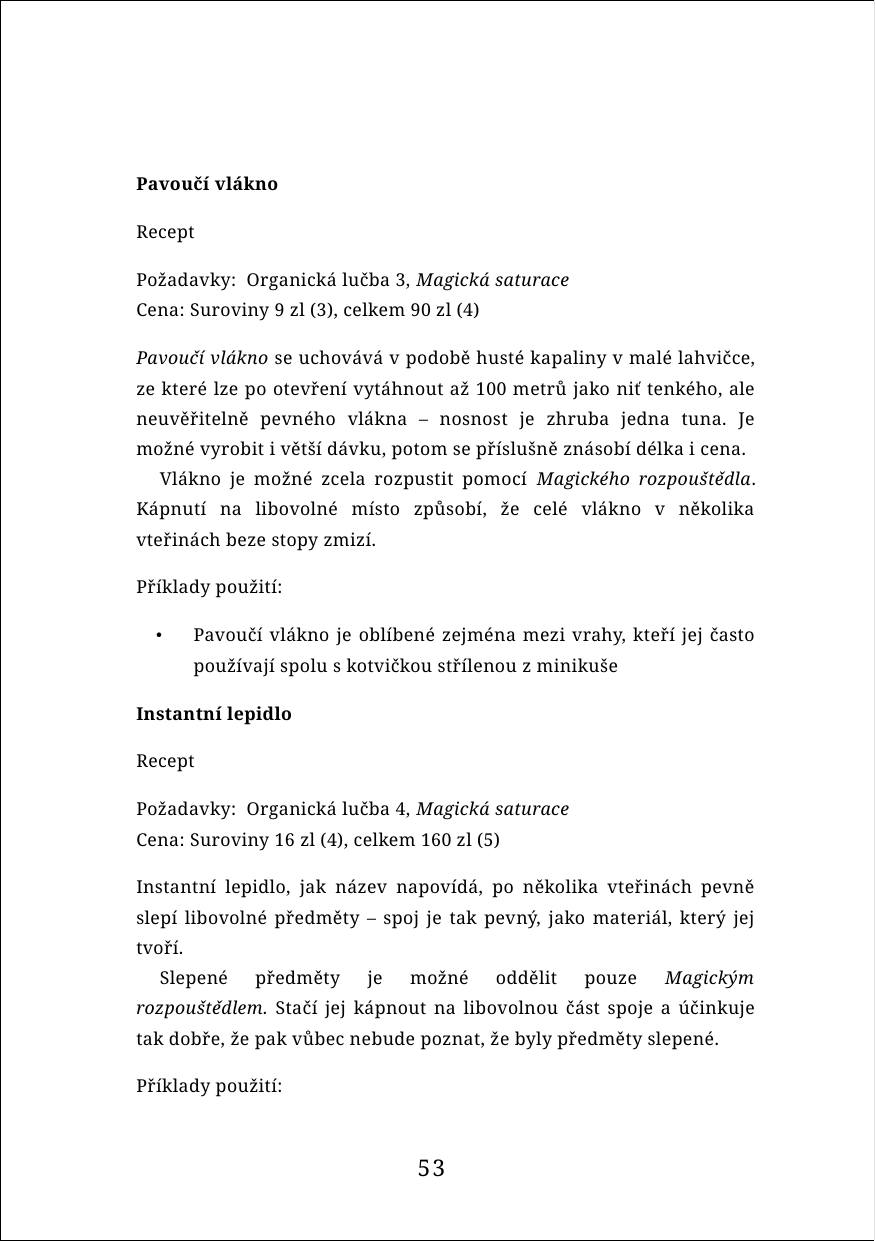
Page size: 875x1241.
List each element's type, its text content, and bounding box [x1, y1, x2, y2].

text Instantní lepidlo [136, 701, 756, 725]
text Pavoučí vlákno [136, 172, 756, 196]
text Příklady použití: [136, 1074, 756, 1098]
text Instantní lepidlo, jak název napovídá, po několika vteřinách pevně slepí libovolné předměty – spoj je tak pevný, jako materiál, který jej tvoří. Slepené předměty je možné oddělit pouze Magickým rozpouštědlem. Stačí jej kápnout na libovolnou část spoje a účinkuje tak dobře, že pak vůbec nebude poznat, že byly předměty slepené. [136, 875, 756, 1050]
text Recept [136, 220, 756, 244]
text Požadavky: Organická lučba 4, Magická saturace Cena: Suroviny 16 zl (4), celkem 160 zl (5) [136, 797, 756, 851]
list Pavoučí vlákno je oblíbené zejména mezi vrahy, kteří jej často používají spolu s kotvičkou střílenou z minikuše [156, 623, 756, 677]
text Příklady použití: [136, 575, 756, 599]
text Požadavky: Organická lučba 3, Magická saturace Cena: Suroviny 9 zl (3), celkem 90 zl (4) [136, 268, 756, 322]
text Recept [136, 749, 756, 773]
text Pavoučí vlákno se uchovává v podobě husté kapaliny v malé lahvičce, ze které lze po otevření vytáhnout až 100 metrů jako niť tenkého, ale neuvěřitelně pevného vlákna – nosnost je zhruba jedna tuna. Je možné vyrobit i větší dávku, potom se příslušně znásobí délka i cena. Vlákno je možné zcela rozpustit pomocí Magického rozpouštědla. Kápnutí na libovolné místo způsobí, že celé vlákno v několika vteřinách beze stopy zmizí. [136, 346, 756, 551]
